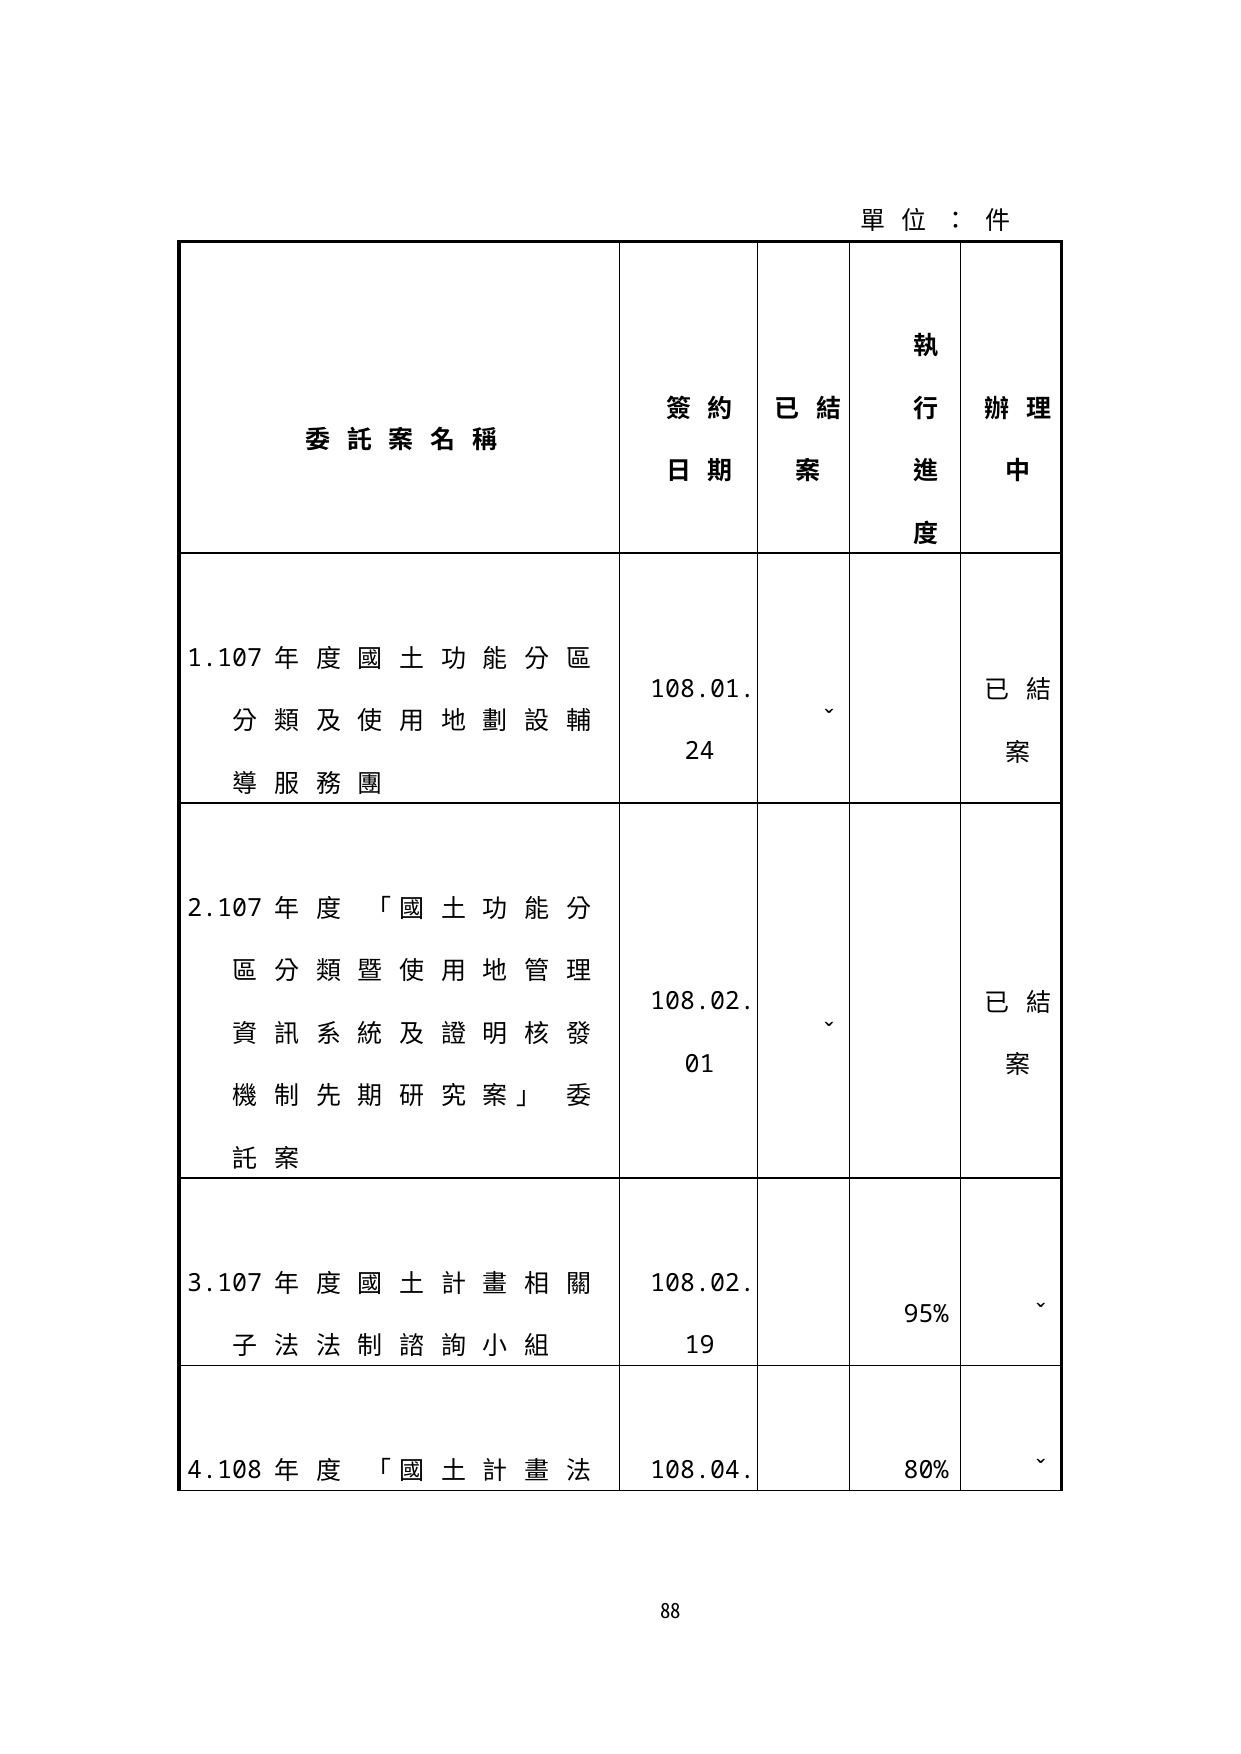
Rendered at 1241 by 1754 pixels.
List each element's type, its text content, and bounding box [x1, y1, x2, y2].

table_cell 108.02.01 [620, 804, 757, 1177]
table_cell 108.02.19 [620, 1179, 757, 1365]
table_cell [758, 1366, 849, 1490]
table_cell [850, 554, 960, 802]
table_cell [850, 804, 960, 1177]
table_cell ˇ [961, 1366, 1060, 1490]
table_header 已結案 [758, 243, 849, 552]
table_cell ˇ [961, 1179, 1060, 1365]
table_cell 80% [850, 1366, 960, 1490]
table_cell ˇ [758, 804, 849, 1177]
table_cell 1.107年度國土功能分區分類及使用地劃設輔導服務團 [181, 554, 619, 802]
table_cell 已結案 [961, 554, 1060, 802]
table_cell 已結案 [961, 804, 1060, 1177]
table_cell 108.01.24 [620, 554, 757, 802]
table_cell 4.108年度「國土計畫法 [181, 1366, 619, 1490]
text 單位：件 [244, 177, 1060, 240]
table_cell ˇ [758, 554, 849, 802]
table_cell 2.107年度「國土功能分區分類暨使用地管理資訊系統及證明核發機制先期研究案」委託案 [181, 804, 619, 1177]
table_header 辦理中 [961, 243, 1060, 552]
table_header 委託案名稱 [181, 243, 619, 552]
table_header 簽約日期 [620, 243, 757, 552]
table_header 執行進度 [850, 243, 960, 552]
table_cell 95% [850, 1179, 960, 1365]
table_cell 108.04. [620, 1366, 757, 1490]
table_cell [758, 1179, 849, 1365]
table_cell 3.107年度國土計畫相關子法法制諮詢小組 [181, 1179, 619, 1365]
